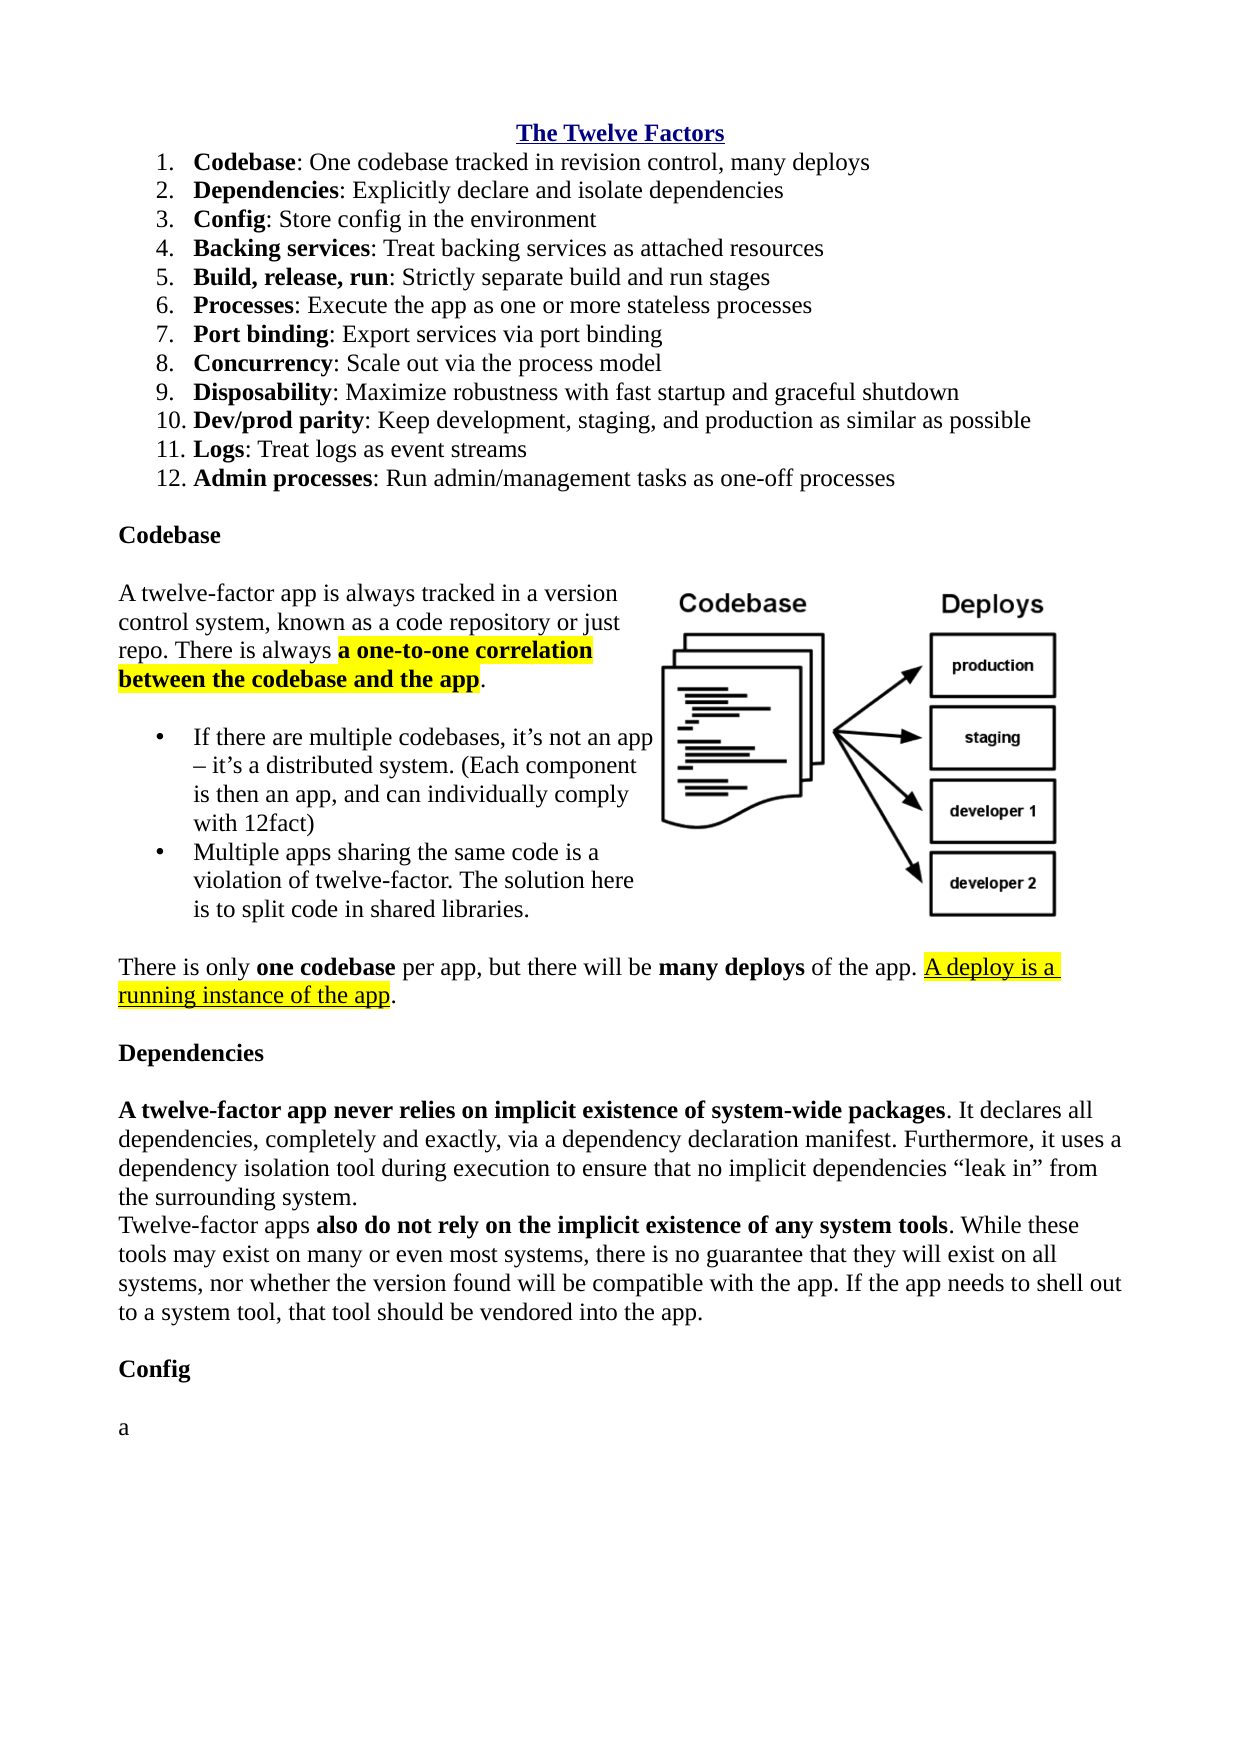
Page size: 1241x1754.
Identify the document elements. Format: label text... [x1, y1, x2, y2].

list Codebase: One codebase tracked in revision control, many deploys [156, 147, 1122, 176]
text A twelve-factor app never relies on implicit existence of system-wide packages. It declares all dependencies, completely and exactly, via a dependency declaration manifest. Furthermore, it uses a dependency isolation tool during execution to ensure that no implicit dependencies “leak in” from the surrounding system. [118, 1096, 1122, 1211]
text The Twelve Factors [118, 118, 1122, 147]
list Concurrency: Scale out via the process model [156, 348, 1122, 377]
text There is only one codebase per app, but there will be many deploys of the app. A deploy is a running instance of the app. [118, 952, 1122, 1009]
list Dependencies: Explicitly declare and isolate dependencies [156, 176, 1122, 204]
list Port binding: Export services via port binding [156, 319, 1122, 348]
text a [118, 1412, 1122, 1441]
list Multiple apps sharing the same code is a violation of twelve-factor. The solution here is to split code in shared libraries. [156, 837, 1122, 923]
list If there are multiple codebases, it’s not an app – it’s a distributed system. (Each component is then an app, and can individually comply with 12fact) [156, 722, 656, 837]
picture [656, 588, 1062, 922]
text Config [118, 1354, 1122, 1383]
text Twelve-factor apps also do not rely on the implicit existence of any system tools. While these tools may exist on many or even most systems, there is no guarantee that they will exist on all systems, nor whether the version found will be compatible with the app. If the app needs to shell out to a system tool, that tool should be vendored into the app. [118, 1211, 1122, 1326]
list Build, release, run: Strictly separate build and run stages [156, 262, 1122, 291]
list Backing services: Treat backing services as attached resources [156, 233, 1122, 262]
list Processes: Execute the app as one or more stateless processes [156, 291, 1122, 319]
text Codebase [118, 521, 1122, 549]
text Dependencies [118, 1038, 1122, 1067]
list Admin processes: Run admin/management tasks as one-off processes [156, 463, 1122, 492]
list Dev/prod parity: Keep development, staging, and production as similar as possible [156, 406, 1122, 434]
list Logs: Treat logs as event streams [156, 434, 1122, 463]
list Config: Store config in the environment [156, 204, 1122, 233]
text A twelve-factor app is always tracked in a version control system, known as a code repository or just repo. There is always a one-to-one correlation between the codebase and the app. [118, 578, 1122, 693]
list [1062, 722, 1122, 837]
list Disposability: Maximize robustness with fast startup and graceful shutdown [156, 377, 1122, 406]
